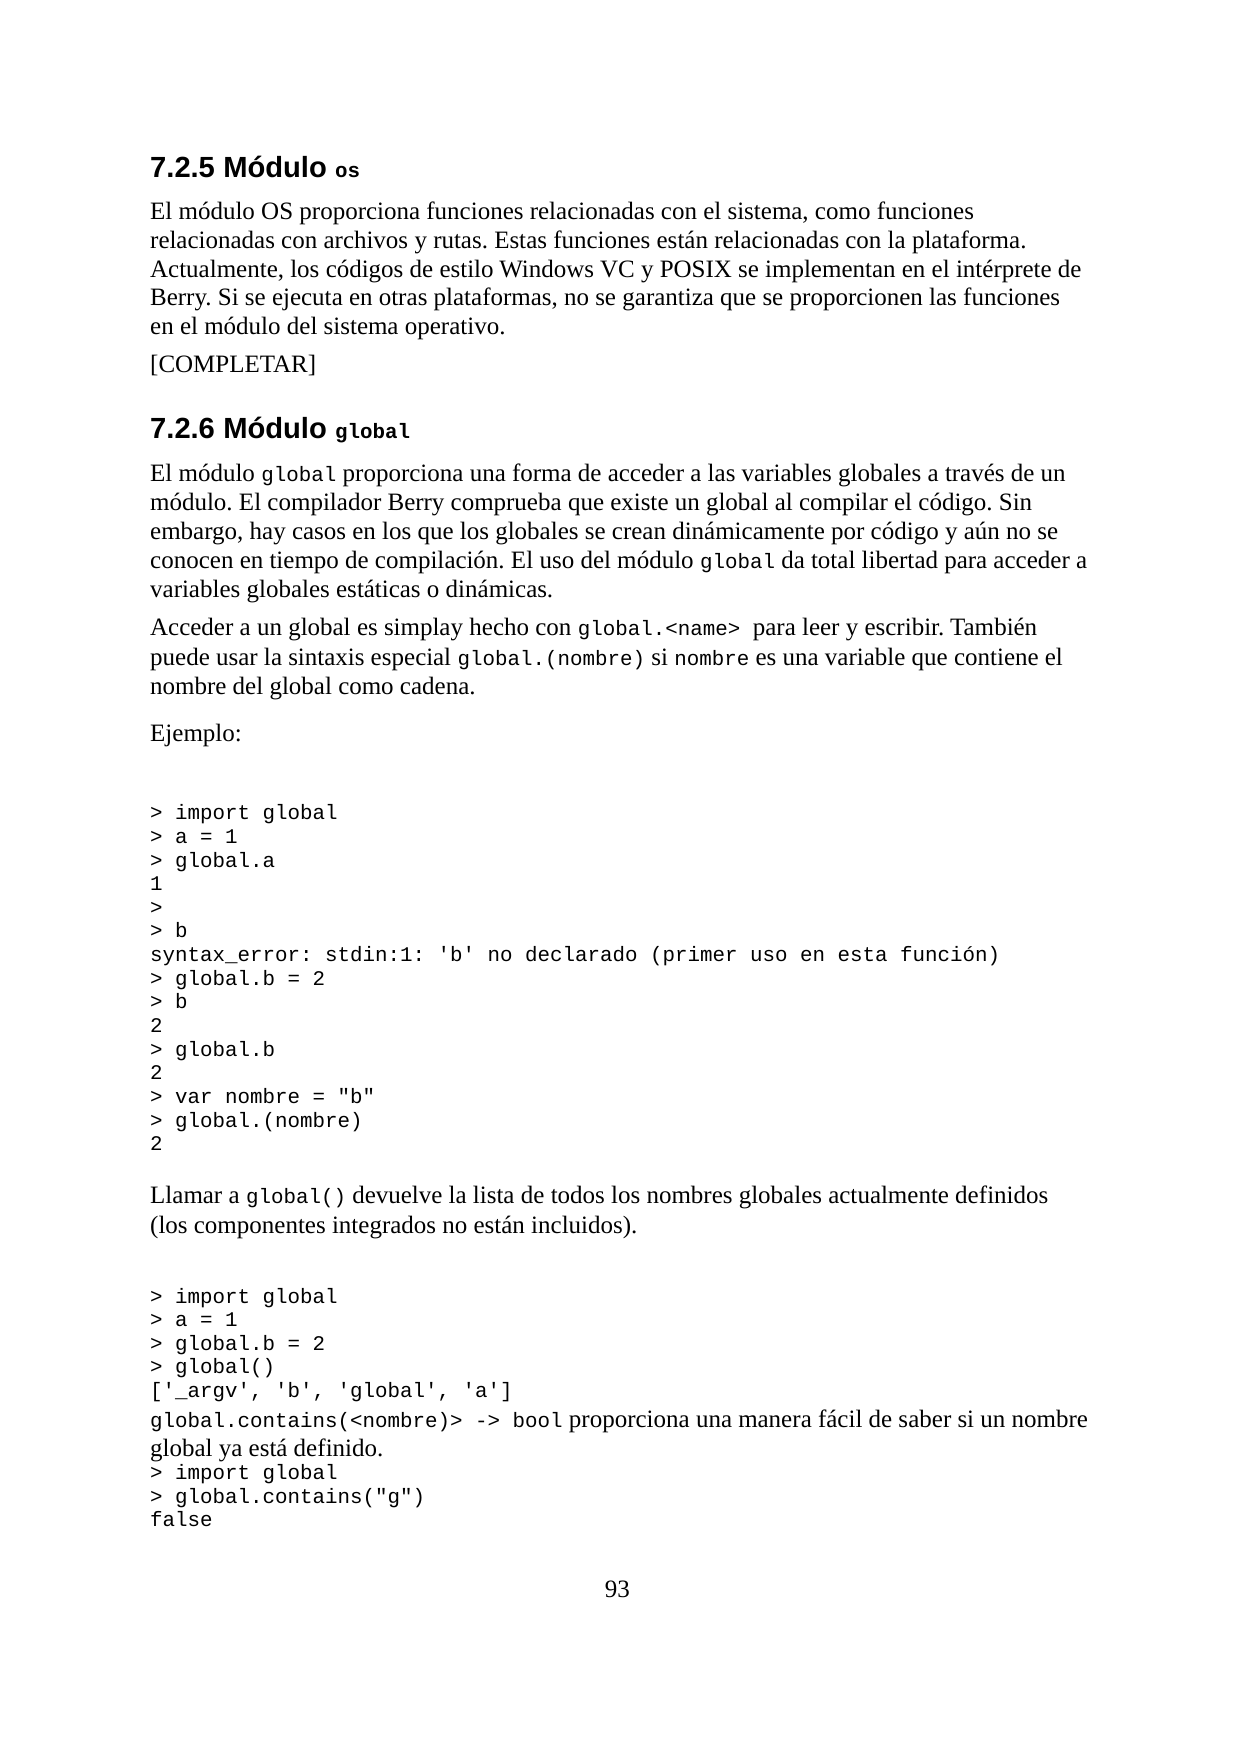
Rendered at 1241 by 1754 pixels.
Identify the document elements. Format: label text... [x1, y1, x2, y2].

text > import global [150, 1286, 1090, 1309]
text > b [150, 921, 1090, 944]
text > global.(nombre) [150, 1110, 1090, 1133]
text > b [150, 991, 1090, 1015]
text > global.a [150, 849, 1090, 873]
text [COMPLETAR] [150, 349, 1090, 378]
text > global() [150, 1357, 1090, 1380]
text 2 [150, 1062, 1090, 1086]
text 1 [150, 873, 1090, 897]
subtitle 7.2.5 Módulo os [150, 150, 1090, 184]
text syntax_error: stdin:1: 'b' no declarado (primer uso en esta función) [150, 944, 1090, 968]
text > var nombre = "b" [150, 1086, 1090, 1110]
text 2 [150, 1133, 1090, 1157]
text > a = 1 [150, 1309, 1090, 1333]
text > import global [150, 1462, 1090, 1486]
text 2 [150, 1015, 1090, 1039]
text Ejemplo: [150, 718, 1090, 747]
text > a = 1 [150, 826, 1090, 849]
text > global.b = 2 [150, 968, 1090, 991]
text El módulo global proporciona una forma de acceder a las variables globales a través de un módulo. El compilador Berry comprueba que existe un global al compilar el código. Sin embargo, hay casos en los que los globales se crean dinámicamente por código y aún no se conocen en tiempo de compilación. El uso del módulo global da total libertad para acceder a variables globales estáticas o dinámicas. [150, 458, 1090, 603]
subtitle 7.2.6 Módulo global [150, 412, 1090, 445]
text false [150, 1509, 1090, 1533]
text global.contains(<nombre)> -> bool proporciona una manera fácil de saber si un nombre global ya está definido. [150, 1404, 1090, 1462]
text > global.contains("g") [150, 1486, 1090, 1509]
text > global.b [150, 1039, 1090, 1062]
text Llamar a global() devuelve la lista de todos los nombres globales actualmente definidos (los componentes integrados no están incluidos). [150, 1181, 1090, 1239]
text Acceder a un global es simplay hecho con global.<name> para leer y escribir. También puede usar la sintaxis especial global.(nombre) si nombre es una variable que contiene el nombre del global como cadena. [150, 612, 1090, 700]
text ['_argv', 'b', 'global', 'a'] [150, 1380, 1090, 1404]
text El módulo OS proporciona funciones relacionadas con el sistema, como funciones relacionadas con archivos y rutas. Estas funciones están relacionadas con la plataforma. Actualmente, los códigos de estilo Windows VC y POSIX se implementan en el intérprete de Berry. Si se ejecuta en otras plataformas, no se garantiza que se proporcionen las funciones en el módulo del sistema operativo. [150, 196, 1090, 340]
text > import global [150, 802, 1090, 826]
text > global.b = 2 [150, 1333, 1090, 1357]
text > [150, 897, 1090, 921]
